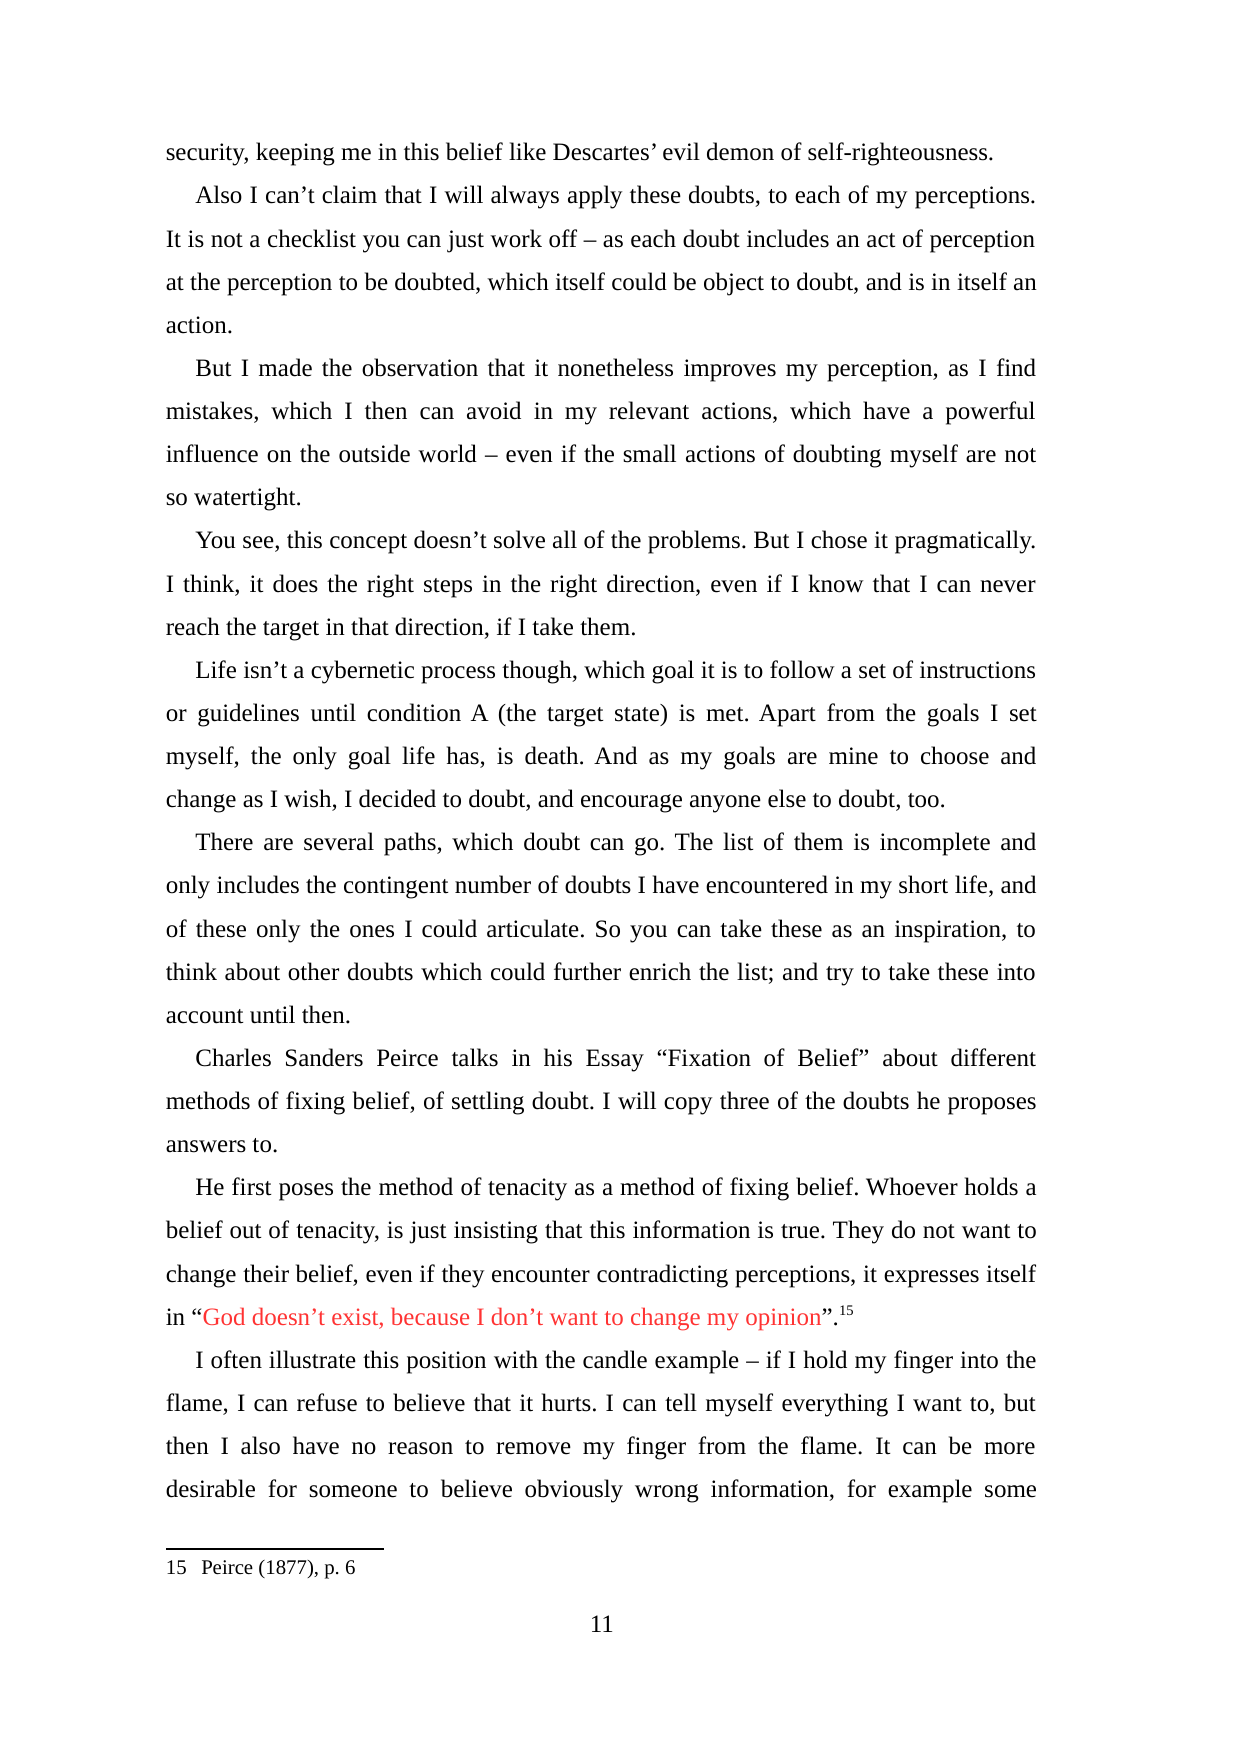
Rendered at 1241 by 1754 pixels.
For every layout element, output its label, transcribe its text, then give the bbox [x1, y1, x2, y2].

text Also I can’t claim that I will always apply these doubts, to each of my perceptions. It is not a checklist you can just work off – as each doubt includes an act of perception at the perception to be doubted, which itself could be object to doubt, and is in itself an action. [166, 181, 1037, 339]
text Peirce (1877), p. 6 [166, 1555, 1037, 1579]
text He first poses the method of tenacity as a method of fixing belief. Whoever holds a belief out of tenacity, is just insisting that this information is true. They do not want to change their belief, even if they encounter contradicting perceptions, it expresses itself in “God doesn’t exist, because I don’t want to change my opinion”. [166, 1172, 1037, 1331]
text You see, this concept doesn’t solve all of the problems. But I chose it pragmatically. I think, it does the right steps in the right direction, even if I know that I can never reach the target in that direction, if I take them. [166, 526, 1037, 641]
text There are several paths, which doubt can go. The list of them is incomplete and only includes the contingent number of doubts I have encountered in my short life, and of these only the ones I could articulate. So you can take these as an inspiration, to think about other doubts which could further enrich the list; and try to take these into account until then. [166, 827, 1037, 1029]
text Charles Sanders Peirce talks in his Essay “Fixation of Belief” about different methods of fixing belief, of settling doubt. I will copy three of the doubts he proposes answers to. [166, 1043, 1037, 1158]
text Life isn’t a cybernetic process though, which goal it is to follow a set of instructions or guidelines until condition A (the target state) is met. Apart from the goals I set myself, the only goal life has, is death. And as my goals are mine to choose and change as I wish, I decided to doubt, and encourage anyone else to doubt, too. [166, 655, 1037, 813]
text I often illustrate this position with the candle example – if I hold my finger into the flame, I can refuse to believe that it hurts. I can tell myself everything I want to, but then I also have no reason to remove my finger from the flame. It can be more desirable for someone to believe obviously wrong information, for example some [166, 1345, 1037, 1503]
text security, keeping me in this belief like Descartes’ evil demon of self-righteousness. [166, 137, 1037, 166]
text But I made the observation that it nonetheless improves my perception, as I find mistakes, which I then can avoid in my relevant actions, which have a powerful influence on the outside world – even if the small actions of doubting myself are not so watertight. [166, 353, 1037, 511]
